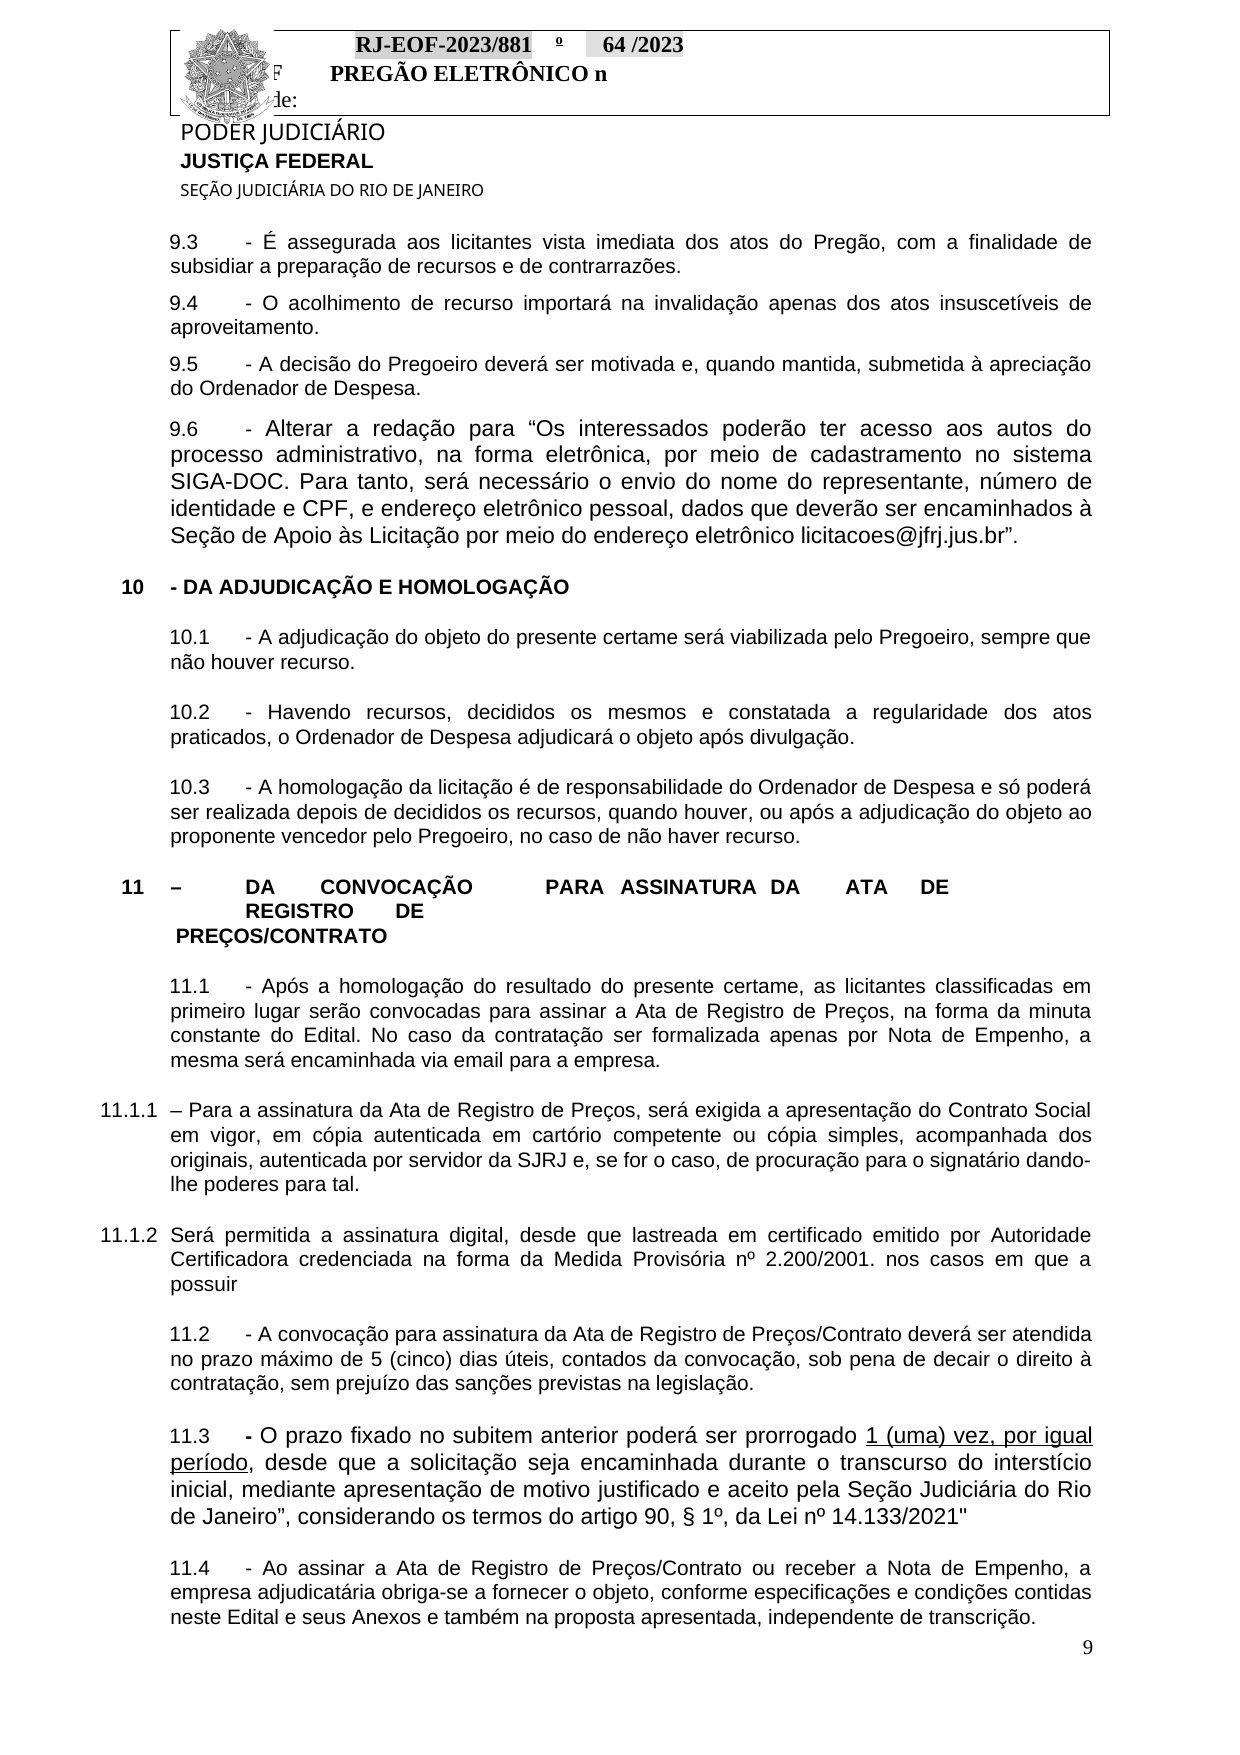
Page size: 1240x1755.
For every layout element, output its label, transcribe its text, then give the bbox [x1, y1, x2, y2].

list - A adjudicação do objeto do presente certame será viabilizada pelo Pregoeiro, sempre que não houver recurso. [169, 625, 1093, 673]
list - A convocação para assinatura da Ata de Registro de Preços/Contrato deverá ser atendida no prazo máximo de 5 (cinco) dias úteis, contados da convocação, sob pena de decair o direito à contratação, sem prejuízo das sanções previstas na legislação. [169, 1322, 1093, 1395]
list - É assegurada aos licitantes vista imediata dos atos do Pregão, com a finalidade de subsidiar a preparação de recursos e de contrarrazões. [169, 230, 1093, 278]
list - Alterar a redação para “Os interessados poderão ter acesso aos autos do processo administrativo, na forma eletrônica, por meio de cadastramento no sistema SIGA-DOC. Para tanto, será necessário o envio do nome do representante, número de identidade e CPF, e endereço eletrônico pessoal, dados que deverão ser encaminhados à Seção de Apoio às Licitação por meio do endereço eletrônico licitacoes@jfrj.jus.br”. [169, 414, 1093, 548]
list - Havendo recursos, decididos os mesmos e constatada a regularidade dos atos praticados, o Ordenador de Despesa adjudicará o objeto após divulgação. [169, 700, 1093, 748]
list - DA ADJUDICAÇÃO E HOMOLOGAÇÃO [121, 575, 1093, 599]
list Será permitida a assinatura digital, desde que lastreada em certificado emitido por Autoridade Certificadora credenciada na forma da Medida Provisória nº 2.200/2001. nos casos em que a possuir [100, 1222, 1093, 1296]
list - O acolhimento de recurso importará na invalidação apenas dos atos insuscetíveis de aproveitamento. [169, 291, 1093, 339]
list – DA CONVOCAÇÃO PARA ASSINATURA DA ATA DE REGISTRO DE [121, 874, 1093, 923]
list - Após a homologação do resultado do presente certame, as licitantes classificadas em primeiro lugar serão convocadas para assinar a Ata de Registro de Preços, na forma da minuta constante do Edital. No caso da contratação ser formalizada apenas por Nota de Empenho, a mesma será encaminhada via email para a empresa. [169, 974, 1093, 1072]
list - A decisão do Pregoeiro deverá ser motivada e, quando mantida, submetida à apreciação do Ordenador de Despesa. [169, 351, 1093, 400]
list – Para a assinatura da Ata de Registro de Preços, será exigida a apresentação do Contrato Social em vigor, em cópia autenticada em cartório competente ou cópia simples, acompanhada dos originais, autenticada por servidor da SJRJ e, se for o caso, de procuração para o signatário dando-lhe poderes para tal. [100, 1098, 1093, 1196]
list - O prazo fixado no subitem anterior poderá ser prorrogado 1 (uma) vez, por igual período, desde que a solicitação seja encaminhada durante o transcurso do interstício inicial, mediante apresentação de motivo justificado e aceito pela Seção Judiciária do Rio de Janeiro”, considerando os termos do artigo 90, § 1º, da Lei nº 14.133/2021" [169, 1422, 1093, 1529]
list - Ao assinar a Ata de Registro de Preços/Contrato ou receber a Nota de Empenho, a empresa adjudicatária obriga-se a fornecer o objeto, conforme especificações e condições contidas neste Edital e seus Anexos e também na proposta apresentada, independente de transcrição. [169, 1555, 1093, 1628]
list - A homologação da licitação é de responsabilidade do Ordenador de Despesa e só poderá ser realizada depois de decididos os recursos, quando houver, ou após a adjudicação do objeto ao proponente vencedor pelo Pregoeiro, no caso de não haver recurso. [169, 775, 1093, 848]
text PREÇOS/CONTRATO [176, 924, 1093, 948]
